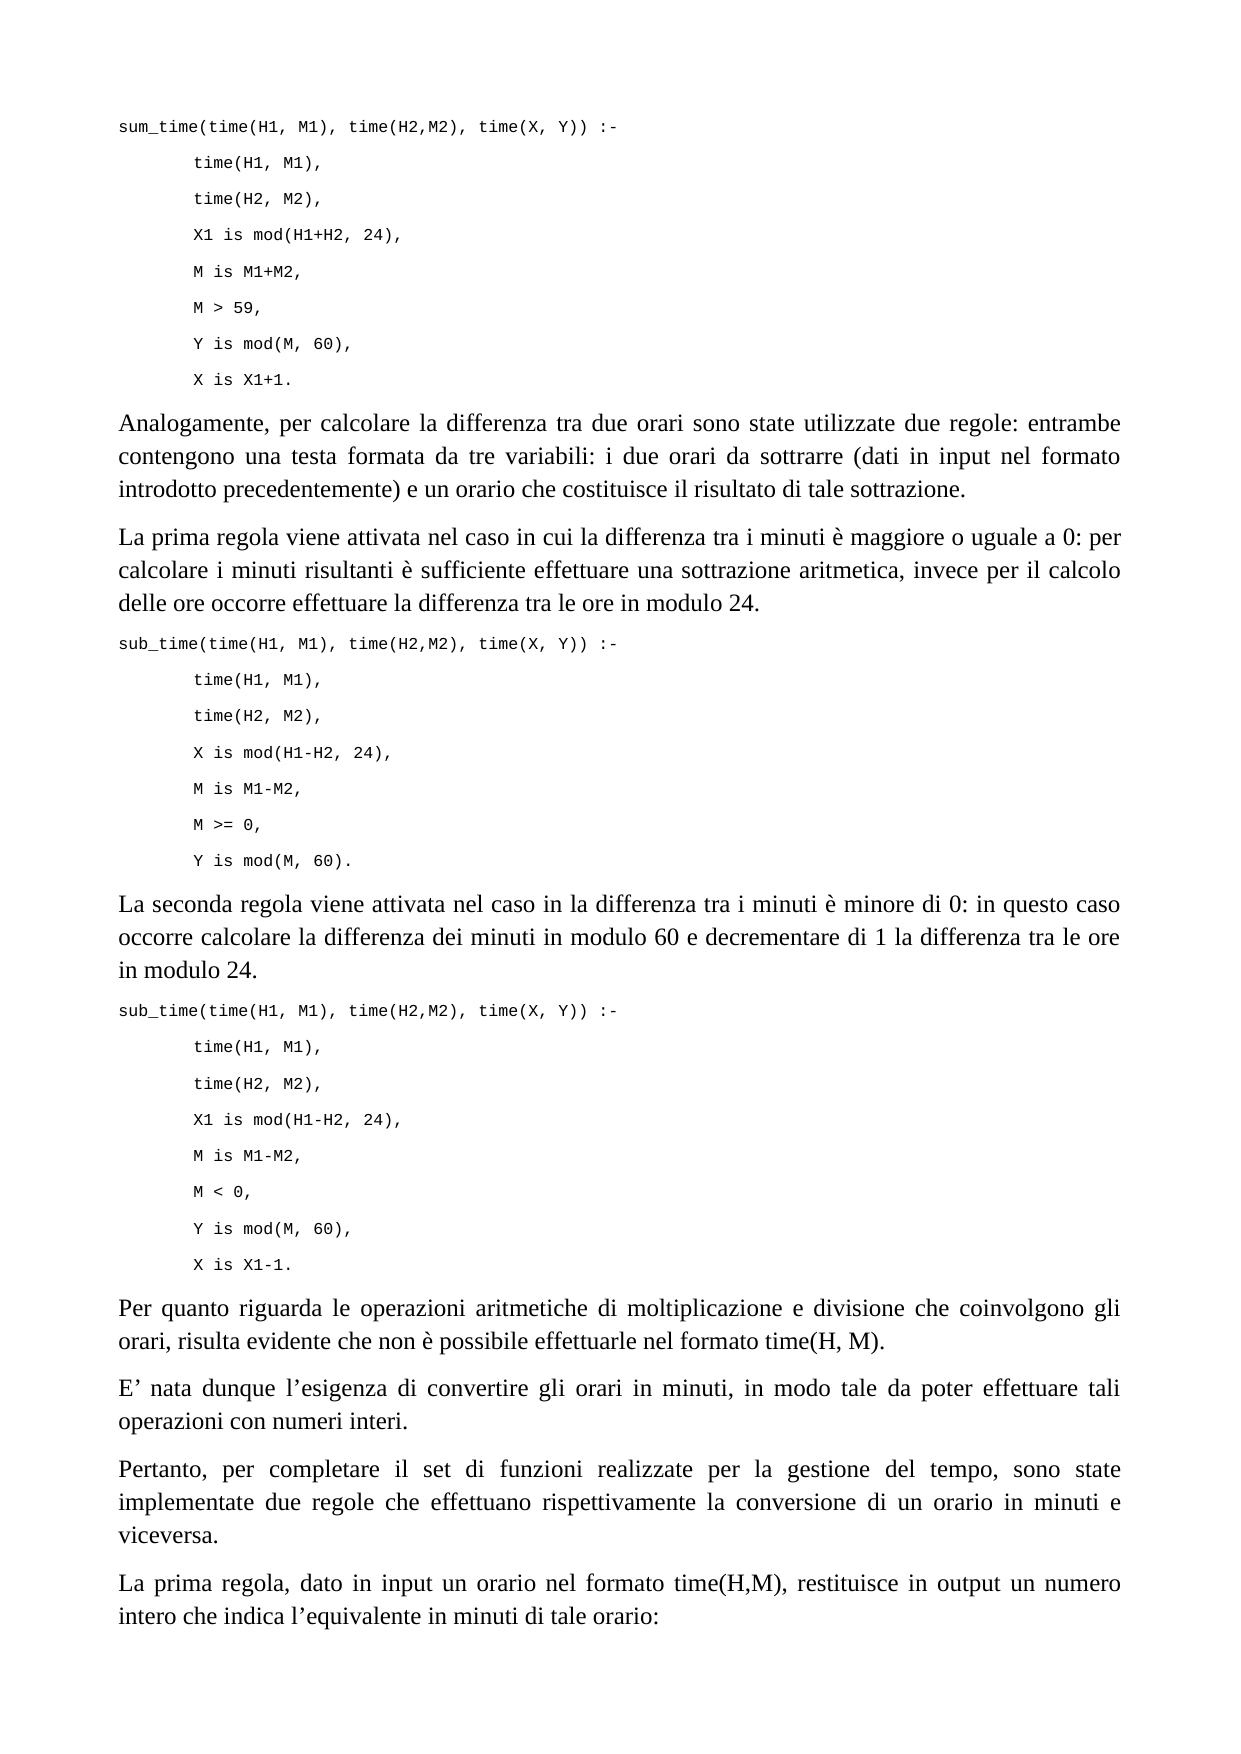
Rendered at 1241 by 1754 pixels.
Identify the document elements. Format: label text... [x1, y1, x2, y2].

text Pertanto, per completare il set di funzioni realizzate per la gestione del tempo, sono state implementate due regole che effettuano rispettivamente la conversione di un orario in minuti e viceversa. [118, 1454, 1122, 1549]
text La prima regola, dato in input un orario nel formato time(H,M), restituisce in output un numero intero che indica l’equivalente in minuti di tale orario: [118, 1568, 1122, 1629]
text Analogamente, per calcolare la differenza tra due orari sono state utilizzate due regole: entrambe contengono una testa formata da tre variabili: i due orari da sottrarre (dati in input nel formato introdotto precedentemente) e un orario che costituisce il risultato di tale sottrazione. [118, 408, 1122, 503]
text Y is mod(M, 60), [118, 1220, 1122, 1239]
text X is X1-1. [118, 1257, 1122, 1275]
text Y is mod(M, 60), [118, 336, 1122, 354]
text X1 is mod(H1+H2, 24), [118, 227, 1122, 246]
text time(H2, M2), [118, 708, 1122, 727]
text E’ nata dunque l’esigenza di convertire gli orari in minuti, in modo tale da poter effettuare tali operazioni con numeri interi. [118, 1373, 1122, 1435]
text Y is mod(M, 60). [118, 853, 1122, 872]
text time(H1, M1), [118, 154, 1122, 173]
text M < 0, [118, 1184, 1122, 1203]
text sub_time(time(H1, M1), time(H2,M2), time(X, Y)) :- [118, 635, 1122, 654]
text M >= 0, [118, 817, 1122, 836]
text time(H1, M1), [118, 672, 1122, 691]
text time(H1, M1), [118, 1039, 1122, 1058]
text X1 is mod(H1-H2, 24), [118, 1112, 1122, 1130]
text X is mod(H1-H2, 24), [118, 744, 1122, 763]
text La seconda regola viene attivata nel caso in la differenza tra i minuti è minore di 0: in questo caso occorre calcolare la differenza dei minuti in modulo 60 e decrementare di 1 la differenza tra le ore in modulo 24. [118, 889, 1122, 984]
text sub_time(time(H1, M1), time(H2,M2), time(X, Y)) :- [118, 1003, 1122, 1022]
text La prima regola viene attivata nel caso in cui la differenza tra i minuti è maggiore o uguale a 0: per calcolare i minuti risultanti è sufficiente effettuare una sottrazione aritmetica, invece per il calcolo delle ore occorre effettuare la differenza tra le ore in modulo 24. [118, 522, 1122, 617]
text M > 59, [118, 299, 1122, 318]
text time(H2, M2), [118, 1075, 1122, 1094]
text M is M1+M2, [118, 263, 1122, 282]
text M is M1-M2, [118, 780, 1122, 799]
text time(H2, M2), [118, 191, 1122, 209]
text Per quanto riguarda le operazioni aritmetiche di moltiplicazione e divisione che coinvolgono gli orari, risulta evidente che non è possibile effettuarle nel formato time(H, M). [118, 1293, 1122, 1354]
text X is X1+1. [118, 372, 1122, 391]
text sum_time(time(H1, M1), time(H2,M2), time(X, Y)) :- [118, 118, 1122, 137]
text M is M1-M2, [118, 1148, 1122, 1167]
